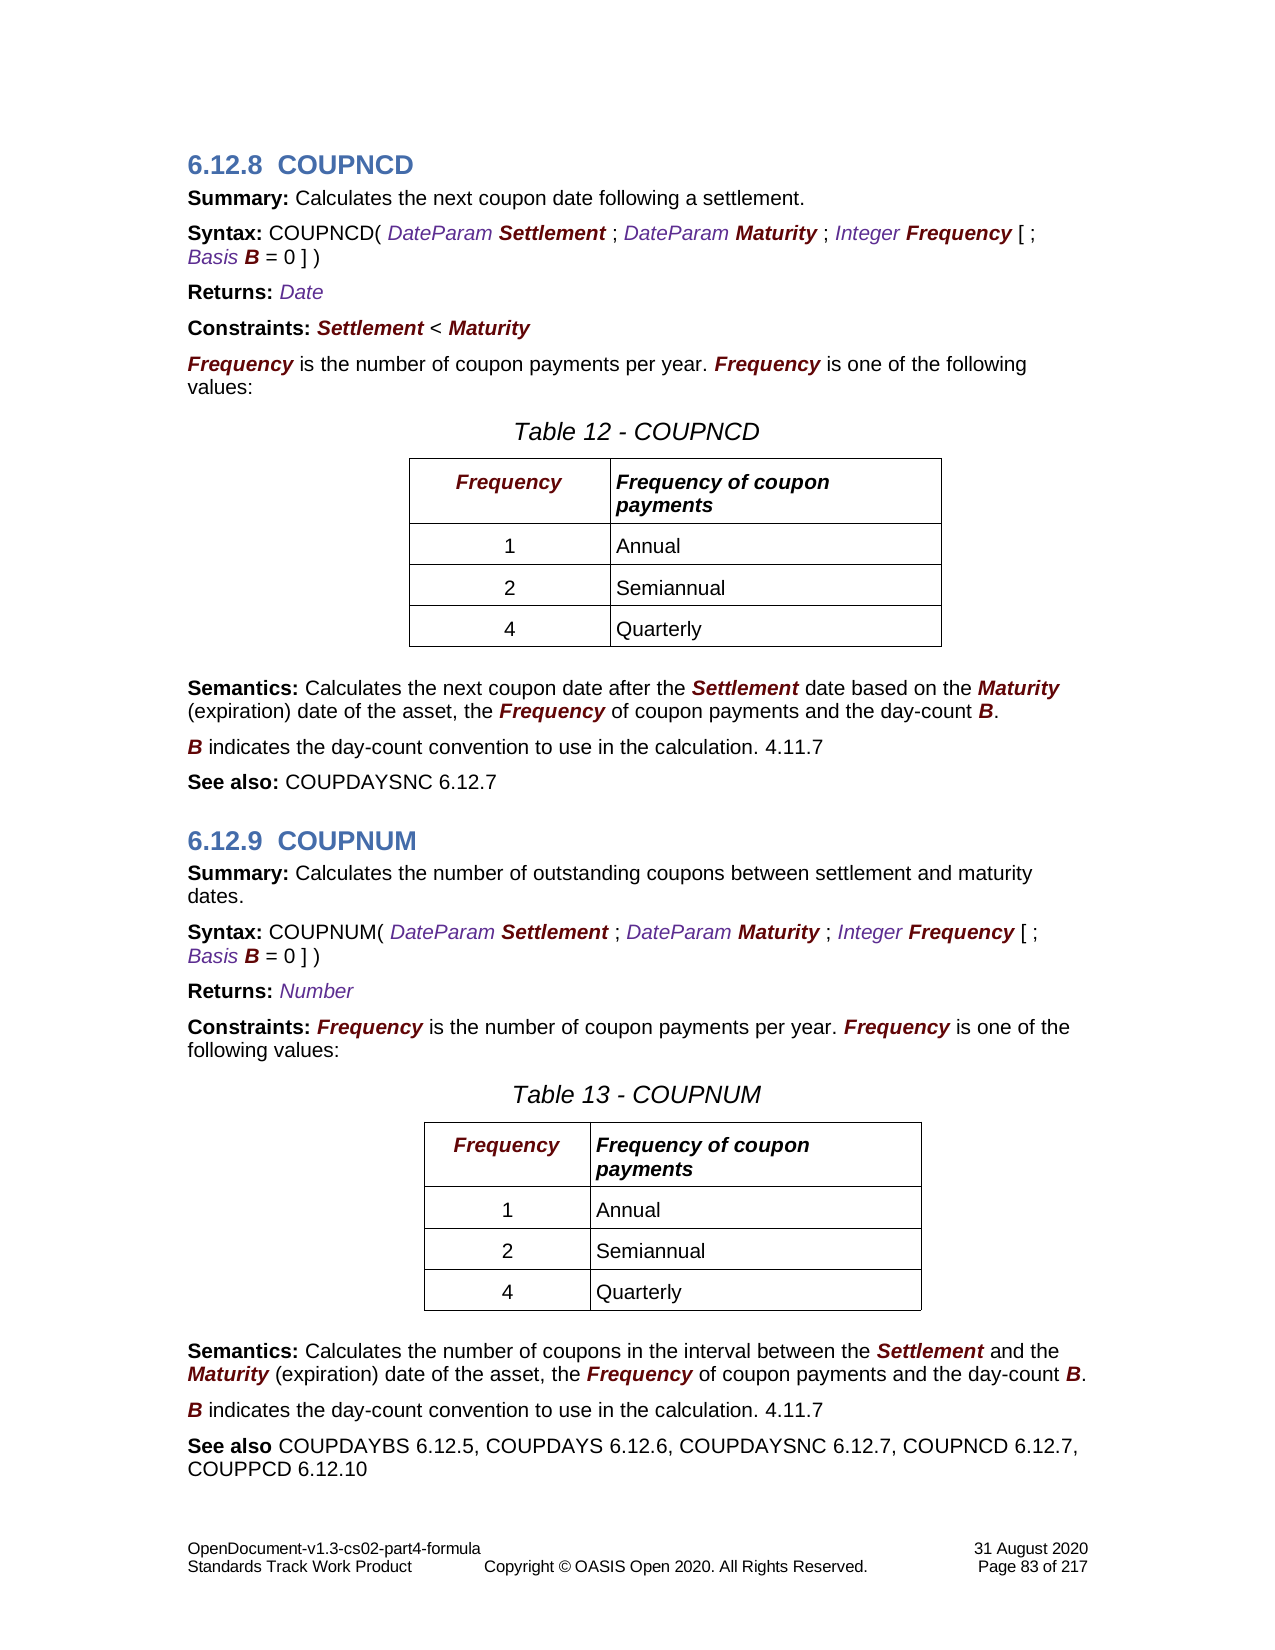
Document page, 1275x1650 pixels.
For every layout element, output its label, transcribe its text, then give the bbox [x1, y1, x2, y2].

table_cell 1 [425, 1187, 590, 1227]
table_cell 2 [425, 1229, 590, 1268]
text Syntax: COUPNUM( DateParam Settlement ; DateParam Maturity ; Integer Frequency [ ; Basis B = 0 ] ) [187, 921, 1088, 968]
text Summary: Calculates the number of outstanding coupons between settlement and maturity dates. [187, 861, 1088, 908]
text Constraints: Frequency is the number of coupon payments per year. Frequency is one of the following values: [187, 1015, 1088, 1062]
table_cell Quarterly [591, 1270, 921, 1310]
text Constraints: Settlement < Maturity [187, 316, 1088, 340]
table_cell Annual [591, 1187, 921, 1227]
text Syntax: COUPNCD( DateParam Settlement ; DateParam Maturity ; Integer Frequency [ ; Basis B = 0 ] ) [187, 222, 1088, 269]
text Semantics: Calculates the number of coupons in the interval between the Settlement and the Maturity (expiration) date of the asset, the Frequency of coupon payments and the day-count B. [187, 1316, 1088, 1386]
text See also: COUPDAYSNC 6.12.7 [187, 771, 1088, 794]
text Returns: Date [187, 281, 1088, 304]
text B indicates the day-count convention to use in the calculation. 4.11.7 [187, 1398, 1088, 1422]
table_cell 4 [425, 1270, 590, 1310]
table_cell 4 [410, 606, 610, 646]
text Summary: Calculates the next coupon date following a settlement. [187, 186, 1088, 209]
table_cell Semiannual [611, 565, 941, 605]
table_cell Quarterly [611, 606, 941, 646]
table_header Frequency [425, 1123, 590, 1186]
table_header Frequency of coupon payments [591, 1123, 921, 1186]
table_header Frequency of coupon payments [611, 459, 941, 523]
table_cell 1 [410, 524, 610, 564]
table_cell Annual [611, 524, 941, 564]
table_cell Semiannual [591, 1229, 921, 1268]
text Returns: Number [187, 980, 1088, 1003]
text Frequency is the number of coupon payments per year. Frequency is one of the following values: [187, 352, 1088, 399]
text Semantics: Calculates the next coupon date after the Settlement date based on the Maturity (expiration) date of the asset, the Frequency of coupon payments and the day-count B. [187, 652, 1088, 723]
text See also COUPDAYBS 6.12.5, COUPDAYS 6.12.6, COUPDAYSNC 6.12.7, COUPNCD 6.12.7, COUPPCD 6.12.10 [187, 1434, 1088, 1481]
text B indicates the day-count convention to use in the calculation. 4.11.7 [187, 735, 1088, 759]
subtitle COUPNCD [187, 150, 1088, 180]
table_cell 2 [410, 565, 610, 605]
text Table 12 - COUPNCD [187, 418, 1088, 446]
table_header Frequency [410, 459, 610, 523]
subtitle COUPNUM [187, 825, 1088, 855]
text Table 13 - COUPNUM [187, 1081, 1088, 1109]
